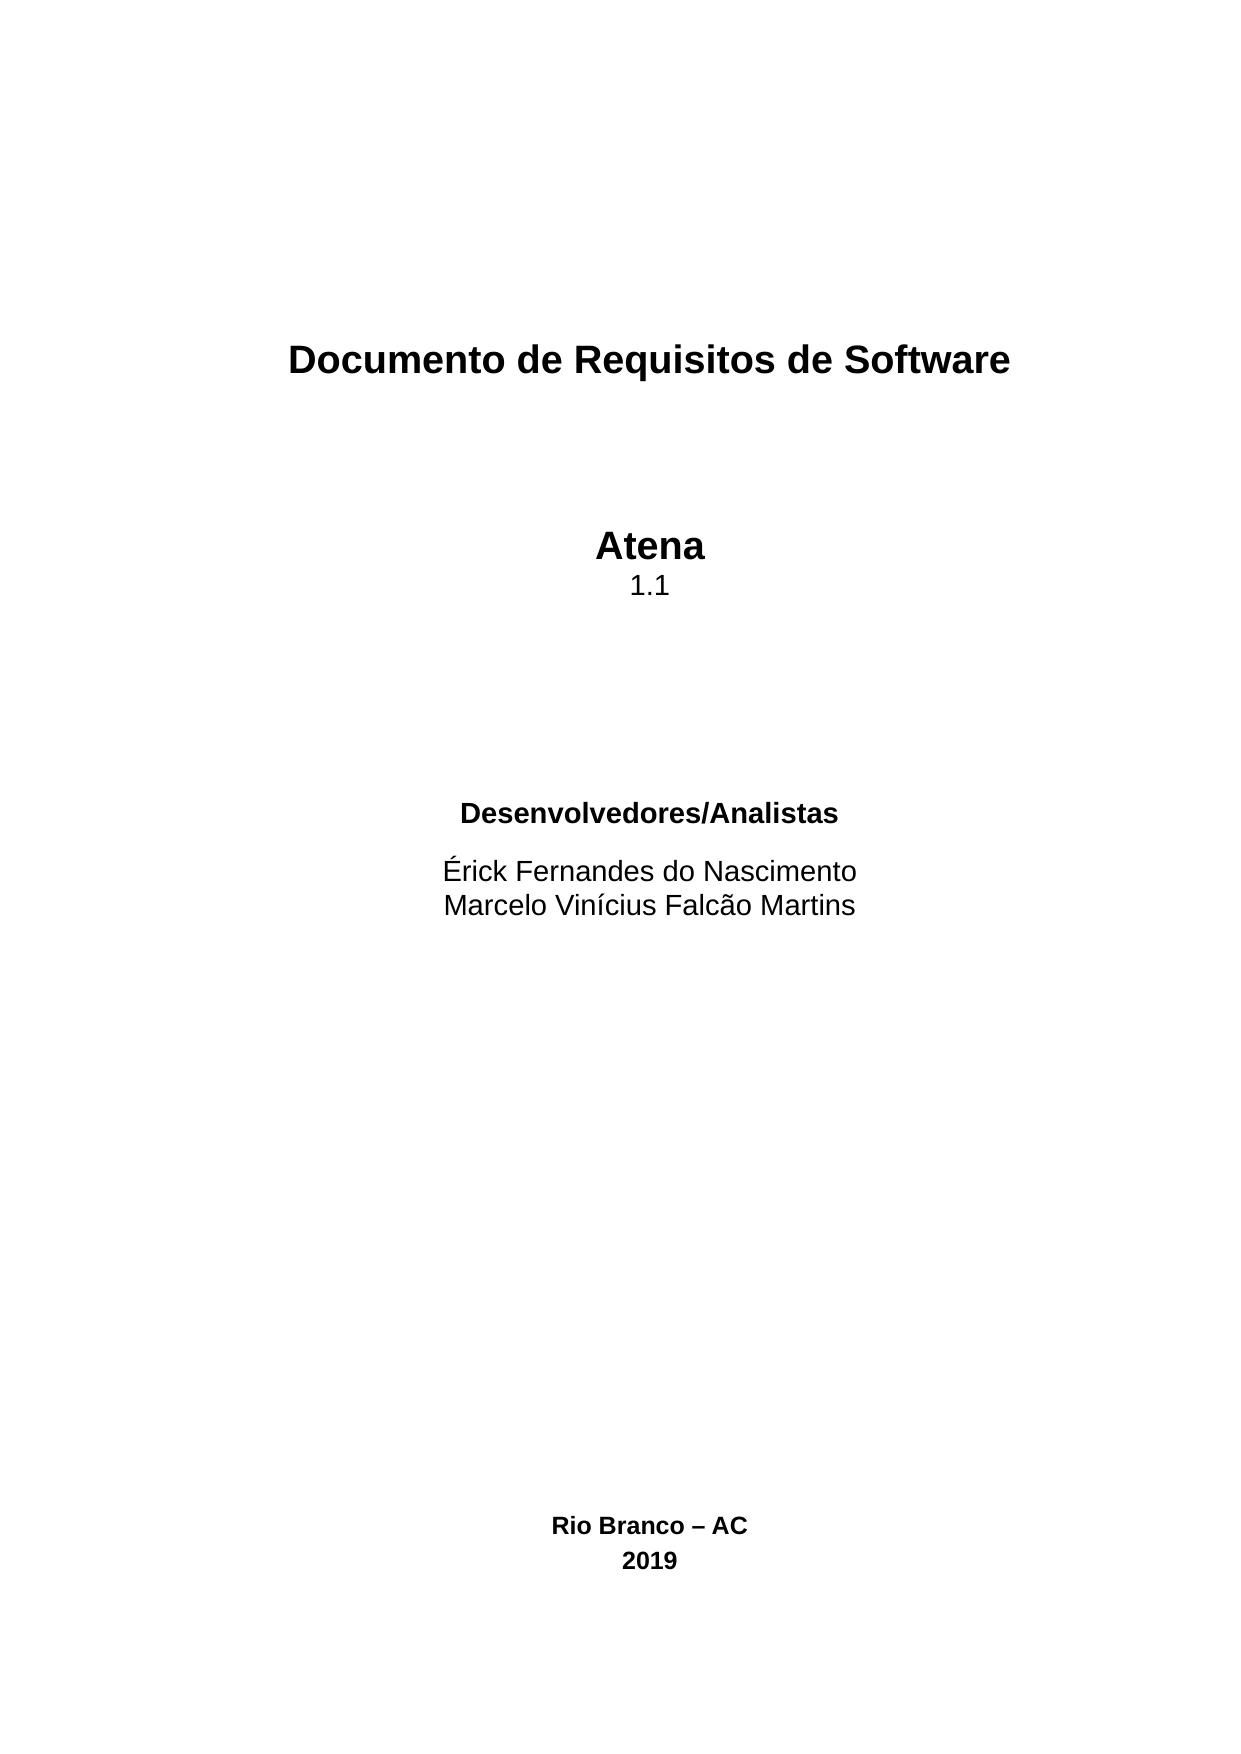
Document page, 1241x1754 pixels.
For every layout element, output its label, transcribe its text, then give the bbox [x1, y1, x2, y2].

text Desenvolvedores/Analistas [177, 796, 1122, 829]
text 2019 [177, 1546, 1122, 1574]
text Érick Fernandes do Nascimento [177, 854, 1122, 888]
text Documento de Requisitos de Software [177, 336, 1122, 382]
text Marcelo Vinícius Falcão Martins [177, 888, 1122, 921]
text Atena [177, 522, 1122, 568]
text 1.1 [177, 568, 1122, 601]
text Rio Branco – AC [177, 1511, 1122, 1539]
